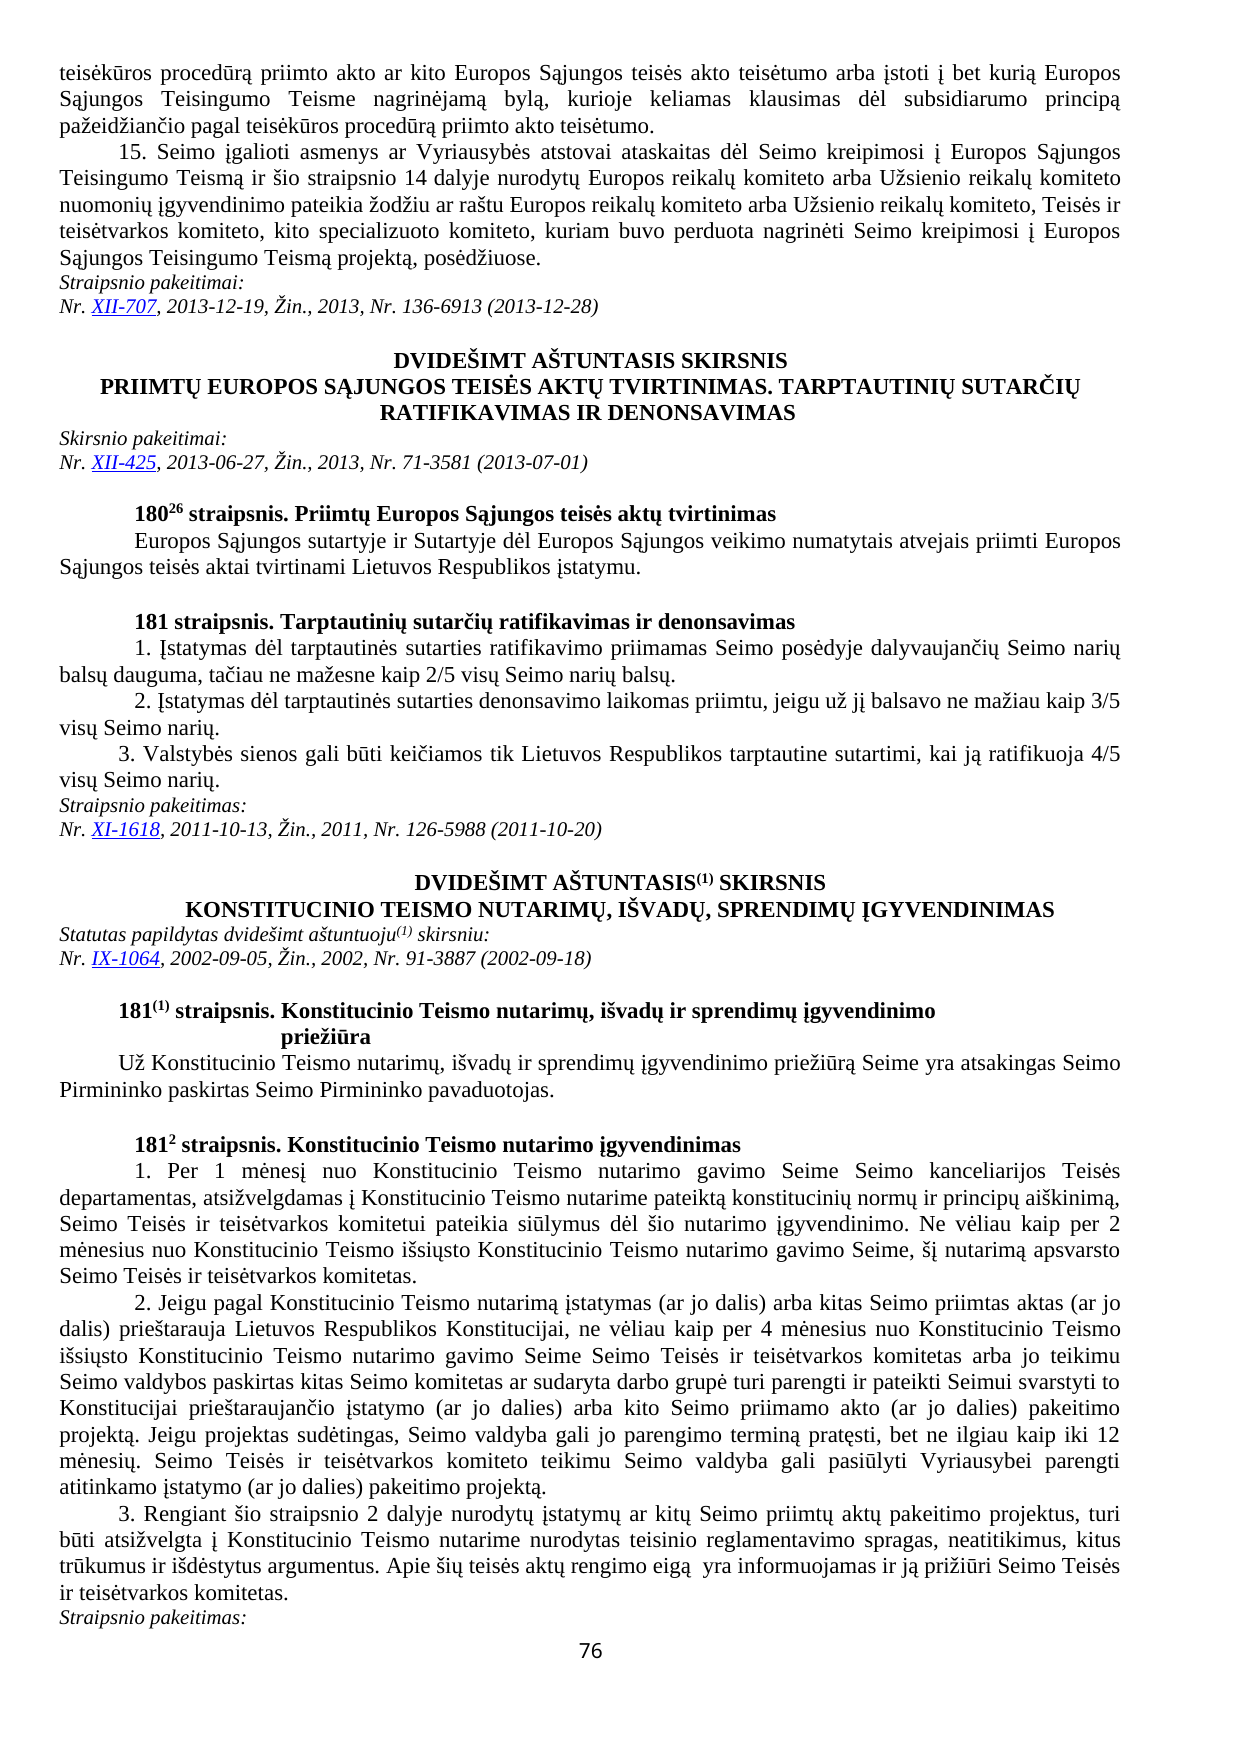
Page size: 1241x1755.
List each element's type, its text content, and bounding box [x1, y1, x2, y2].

text Straipsnio pakeitimai: [59, 270, 1122, 294]
text teisėkūros procedūrą priimto akto ar kito Europos Sąjungos teisės akto teisėtumo arba įstoti į bet kurią Europos Sąjungos Teisingumo Teisme nagrinėjamą bylą, kurioje keliamas klausimas dėl subsidiarumo principą pažeidžiančio pagal teisėkūros procedūrą priimto akto teisėtumo. [59, 59, 1122, 138]
text Straipsnio pakeitimas: [59, 1605, 1122, 1629]
text 1. Per 1 mėnesį nuo Konstitucinio Teismo nutarimo gavimo Seime Seimo kanceliarijos Teisės departamentas, atsižvelgdamas į Konstitucinio Teismo nutarime pateiktą konstitucinių normų ir principų aiškinimą, Seimo Teisės ir teisėtvarkos komitetui pateikia siūlymus dėl šio nutarimo įgyvendinimo. Ne vėliau kaip per 2 mėnesius nuo Konstitucinio Teismo išsiųsto Konstitucinio Teismo nutarimo gavimo Seime, šį nutarimą apsvarsto Seimo Teisės ir teisėtvarkos komitetas. [59, 1157, 1122, 1289]
text 181 straipsnis. Tarptautinių sutarčių ratifikavimas ir denonsavimas [59, 608, 1122, 634]
text Europos Sąjungos sutartyje ir Sutartyje dėl Europos Sąjungos veikimo numatytais atvejais priimti Europos Sąjungos teisės aktai tvirtinami Lietuvos Respublikos įstatymu. [59, 527, 1122, 579]
text Nr. XII-707, 2013-12-19, Žin., 2013, Nr. 136-6913 (2013-12-28) [59, 294, 1122, 318]
text 1. Įstatymas dėl tarptautinės sutarties ratifikavimo priimamas Seimo posėdyje dalyvaujančių Seimo narių balsų dauguma, tačiau ne mažesne kaip 2/5 visų Seimo narių balsų. [59, 634, 1122, 687]
text 3. Valstybės sienos gali būti keičiamos tik Lietuvos Respublikos tarptautine sutartimi, kai ją ratifikuoja 4/5 visų Seimo narių. [59, 740, 1122, 793]
text 3. Rengiant šio straipsnio 2 dalyje nurodytų įstatymų ar kitų Seimo priimtų aktų pakeitimo projektus, turi būti atsižvelgta į Konstitucinio Teismo nutarime nurodytas teisinio reglamentavimo spragas, neatitikimus, kitus trūkumus ir išdėstytus argumentus. Apie šių teisės aktų rengimo eigą yra informuojamas ir ją prižiūri Seimo Teisės ir teisėtvarkos komitetas. [59, 1500, 1122, 1605]
text KONSTITUCINIO TEISMO NUTARIMŲ, IŠVADŲ, SPRENDIMŲ ĮGYVENDINIMAS [59, 896, 1122, 922]
text Nr. XII-425, 2013-06-27, Žin., 2013, Nr. 71-3581 (2013-07-01) [59, 450, 1122, 474]
text 181(1) straipsnis. Konstitucinio Teismo nutarimų, išvadų ir sprendimų įgyvendinimo [59, 997, 1122, 1023]
text Statutas papildytas dvidešimt aštuntuoju(1) skirsniu: [59, 922, 1122, 946]
text priežiūra [59, 1023, 1122, 1049]
text 2. Jeigu pagal Konstitucinio Teismo nutarimą įstatymas (ar jo dalis) arba kitas Seimo priimtas aktas (ar jo dalis) prieštarauja Lietuvos Respublikos Konstitucijai, ne vėliau kaip per 4 mėnesius nuo Konstitucinio Teismo išsiųsto Konstitucinio Teismo nutarimo gavimo Seime Seimo Teisės ir teisėtvarkos komitetas arba jo teikimu Seimo valdybos paskirtas kitas Seimo komitetas ar sudaryta darbo grupė turi parengti ir pateikti Seimui svarstyti to Konstitucijai prieštaraujančio įstatymo (ar jo dalies) arba kito Seimo priimamo akto (ar jo dalies) pakeitimo projektą. Jeigu projektas sudėtingas, Seimo valdyba gali jo parengimo terminą pratęsti, bet ne ilgiau kaip iki 12 mėnesių. Seimo Teisės ir teisėtvarkos komiteto teikimu Seimo valdyba gali pasiūlyti Vyriausybei parengti atitinkamo įstatymo (ar jo dalies) pakeitimo projektą. [59, 1289, 1122, 1500]
text 15. Seimo įgalioti asmenys ar Vyriausybės atstovai ataskaitas dėl Seimo kreipimosi į Europos Sąjungos Teisingumo Teismą ir šio straipsnio 14 dalyje nurodytų Europos reikalų komiteto arba Užsienio reikalų komiteto nuomonių įgyvendinimo pateikia žodžiu ar raštu Europos reikalų komiteto arba Užsienio reikalų komiteto, Teisės ir teisėtvarkos komiteto, kito specializuoto komiteto, kuriam buvo perduota nagrinėti Seimo kreipimosi į Europos Sąjungos Teisingumo Teismą projektą, posėdžiuose. [59, 138, 1122, 270]
text 2. Įstatymas dėl tarptautinės sutarties denonsavimo laikomas priimtu, jeigu už jį balsavo ne mažiau kaip 3/5 visų Seimo narių. [59, 687, 1122, 740]
text 1812 straipsnis. Konstitucinio Teismo nutarimo įgyvendinimas [59, 1131, 1122, 1157]
text Straipsnio pakeitimas: [59, 793, 1122, 817]
text DVIDEŠIMT AŠTUNTASIS(1) SKIRSNIS [59, 869, 1122, 896]
text Nr. XI-1618, 2011-10-13, Žin., 2011, Nr. 126-5988 (2011-10-20) [59, 817, 1122, 841]
text 18026 straipsnis. Priimtų Europos Sąjungos teisės aktų tvirtinimas [59, 500, 1122, 527]
text DVIDEŠIMT AŠTUNTASIS SKIRSNIS [59, 347, 1122, 373]
text Už Konstitucinio Teismo nutarimų, išvadų ir sprendimų įgyvendinimo priežiūrą Seime yra atsakingas Seimo Pirmininko paskirtas Seimo Pirmininko pavaduotojas. [59, 1049, 1122, 1102]
text Nr. IX-1064, 2002-09-05, Žin., 2002, Nr. 91-3887 (2002-09-18) [59, 946, 1122, 970]
text Skirsnio pakeitimai: [59, 426, 1122, 450]
text PRIIMTŲ EUROPOS SĄJUNGOS TEISĖS AKTŲ TVIRTINIMAS. TARPTAUTINIŲ SUTARČIŲ RATIFIKAVIMAS IR DENONSAVIMAS [59, 373, 1122, 426]
